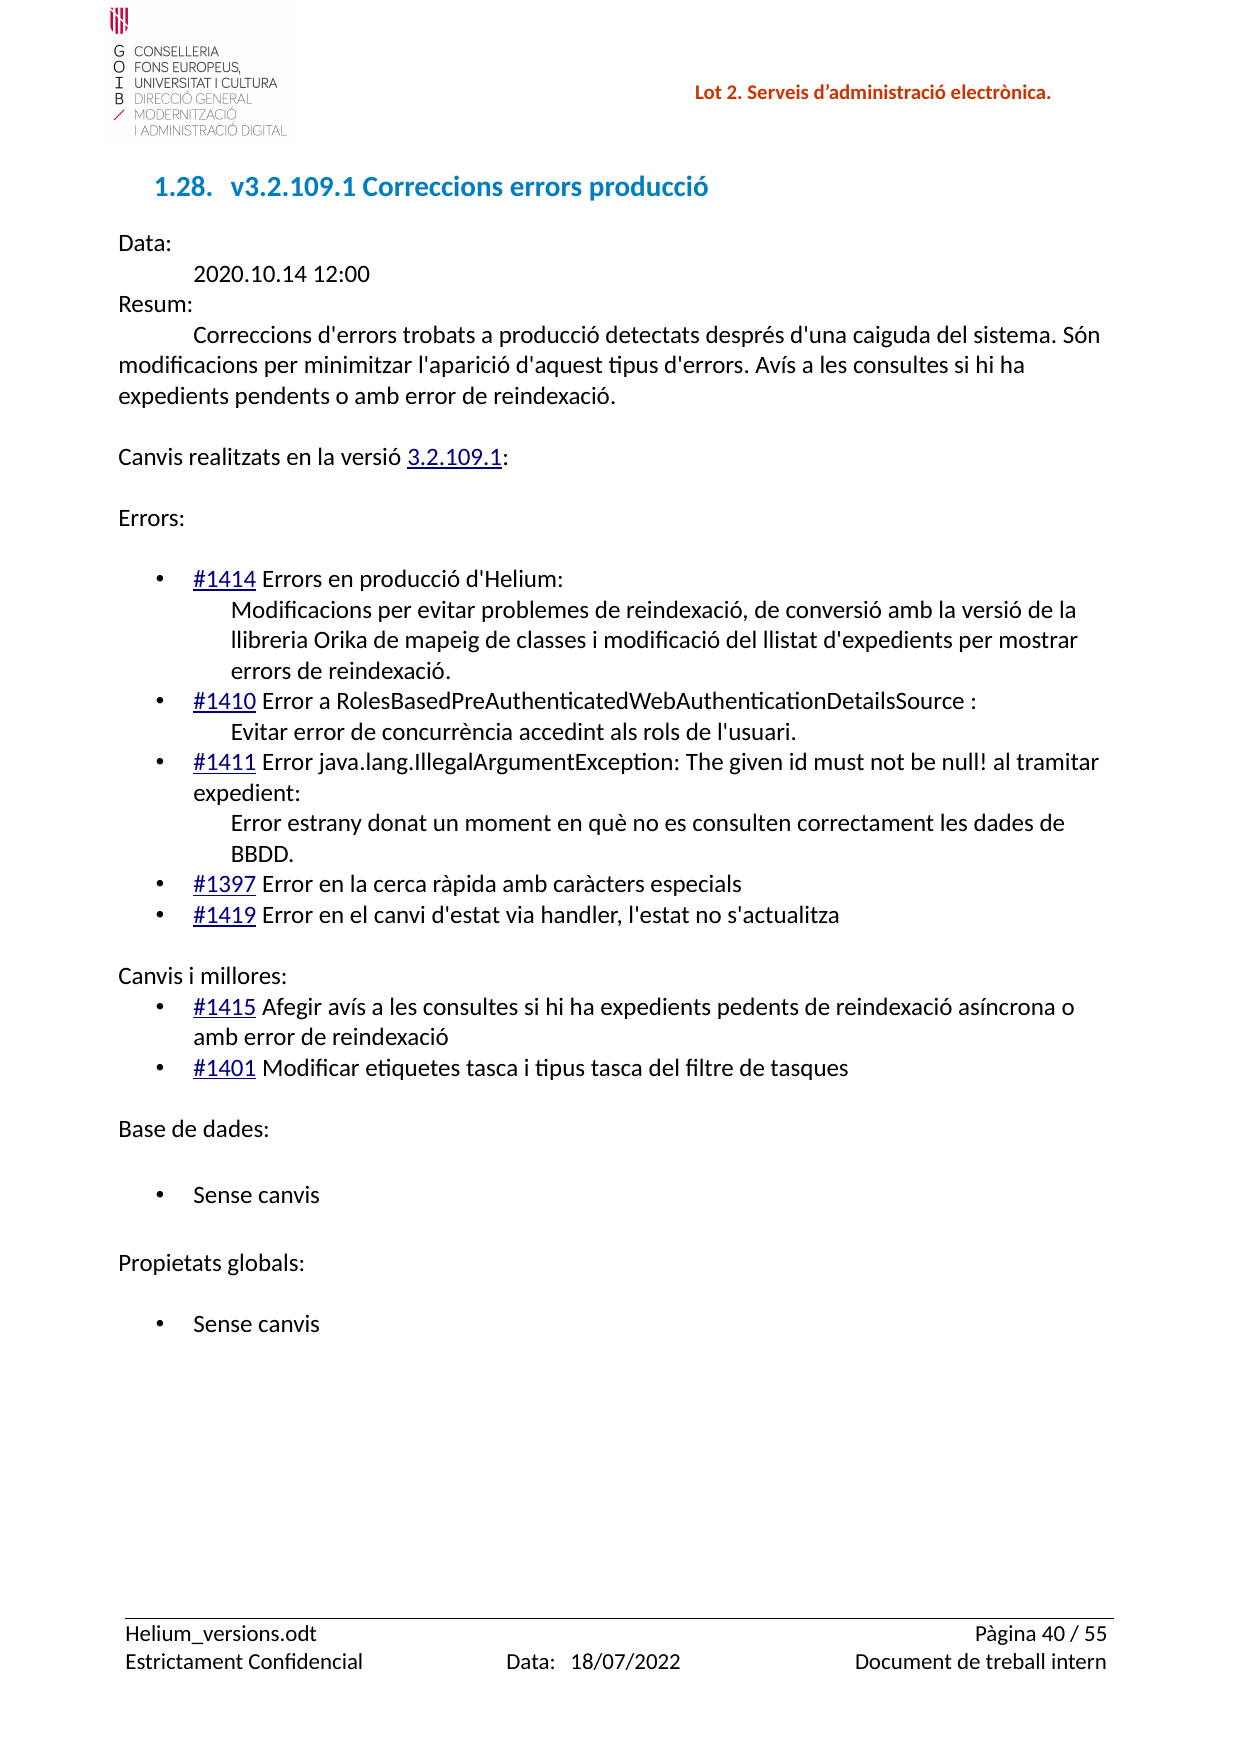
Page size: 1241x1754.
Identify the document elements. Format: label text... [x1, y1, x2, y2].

list #1410 Error a RolesBasedPreAuthenticatedWebAuthenticationDetailsSource : [156, 685, 1122, 716]
list Sense canvis [156, 1308, 1122, 1338]
text Canvis i millores: [118, 960, 1122, 991]
list #1414 Errors en producció d'Helium: [156, 563, 1122, 594]
list Sense canvis [156, 1180, 1122, 1210]
text Errors: [118, 502, 1122, 533]
list Modificacions per evitar problemes de reindexació, de conversió amb la versió de la llibreria Orika de mapeig de classes i modificació del llistat d'expedients per mostrar errors de reindexació. [193, 594, 1122, 685]
text Propietats globals: [118, 1247, 1122, 1277]
list #1415 Afegir avís a les consultes si hi ha expedients pedents de reindexació asíncrona o amb error de reindexació [156, 991, 1122, 1052]
list #1401 Modificar etiquetes tasca i tipus tasca del filtre de tasques [156, 1052, 1122, 1082]
list Evitar error de concurrència accedint als rols de l'usuari. [193, 716, 1122, 746]
subtitle v3.2.109.1 Correccions errors producció [153, 168, 1122, 204]
list #1397 Error en la cerca ràpida amb caràcters especials [156, 868, 1122, 899]
picture [100, 0, 297, 144]
text Canvis realitzats en la versió 3.2.109.1: [118, 441, 1122, 472]
text Data: [118, 228, 1122, 258]
list Error estrany donat un moment en què no es consulten correctament les dades de BBDD. [193, 807, 1122, 868]
text 2020.10.14 12:00 [118, 258, 1122, 289]
text Base de dades: [118, 1113, 1122, 1143]
text Resum: [118, 289, 1122, 319]
list #1411 Error java.lang.IllegalArgumentException: The given id must not be null! al tramitar expedient: [156, 746, 1122, 807]
list #1419 Error en el canvi d'estat via handler, l'estat no s'actualitza [156, 899, 1122, 929]
text Correccions d'errors trobats a producció detectats després d'una caiguda del sistema. Són modificacions per minimitzar l'aparició d'aquest tipus d'errors. Avís a les consultes si hi ha expedients pendents o amb error de reindexació. [118, 319, 1122, 411]
